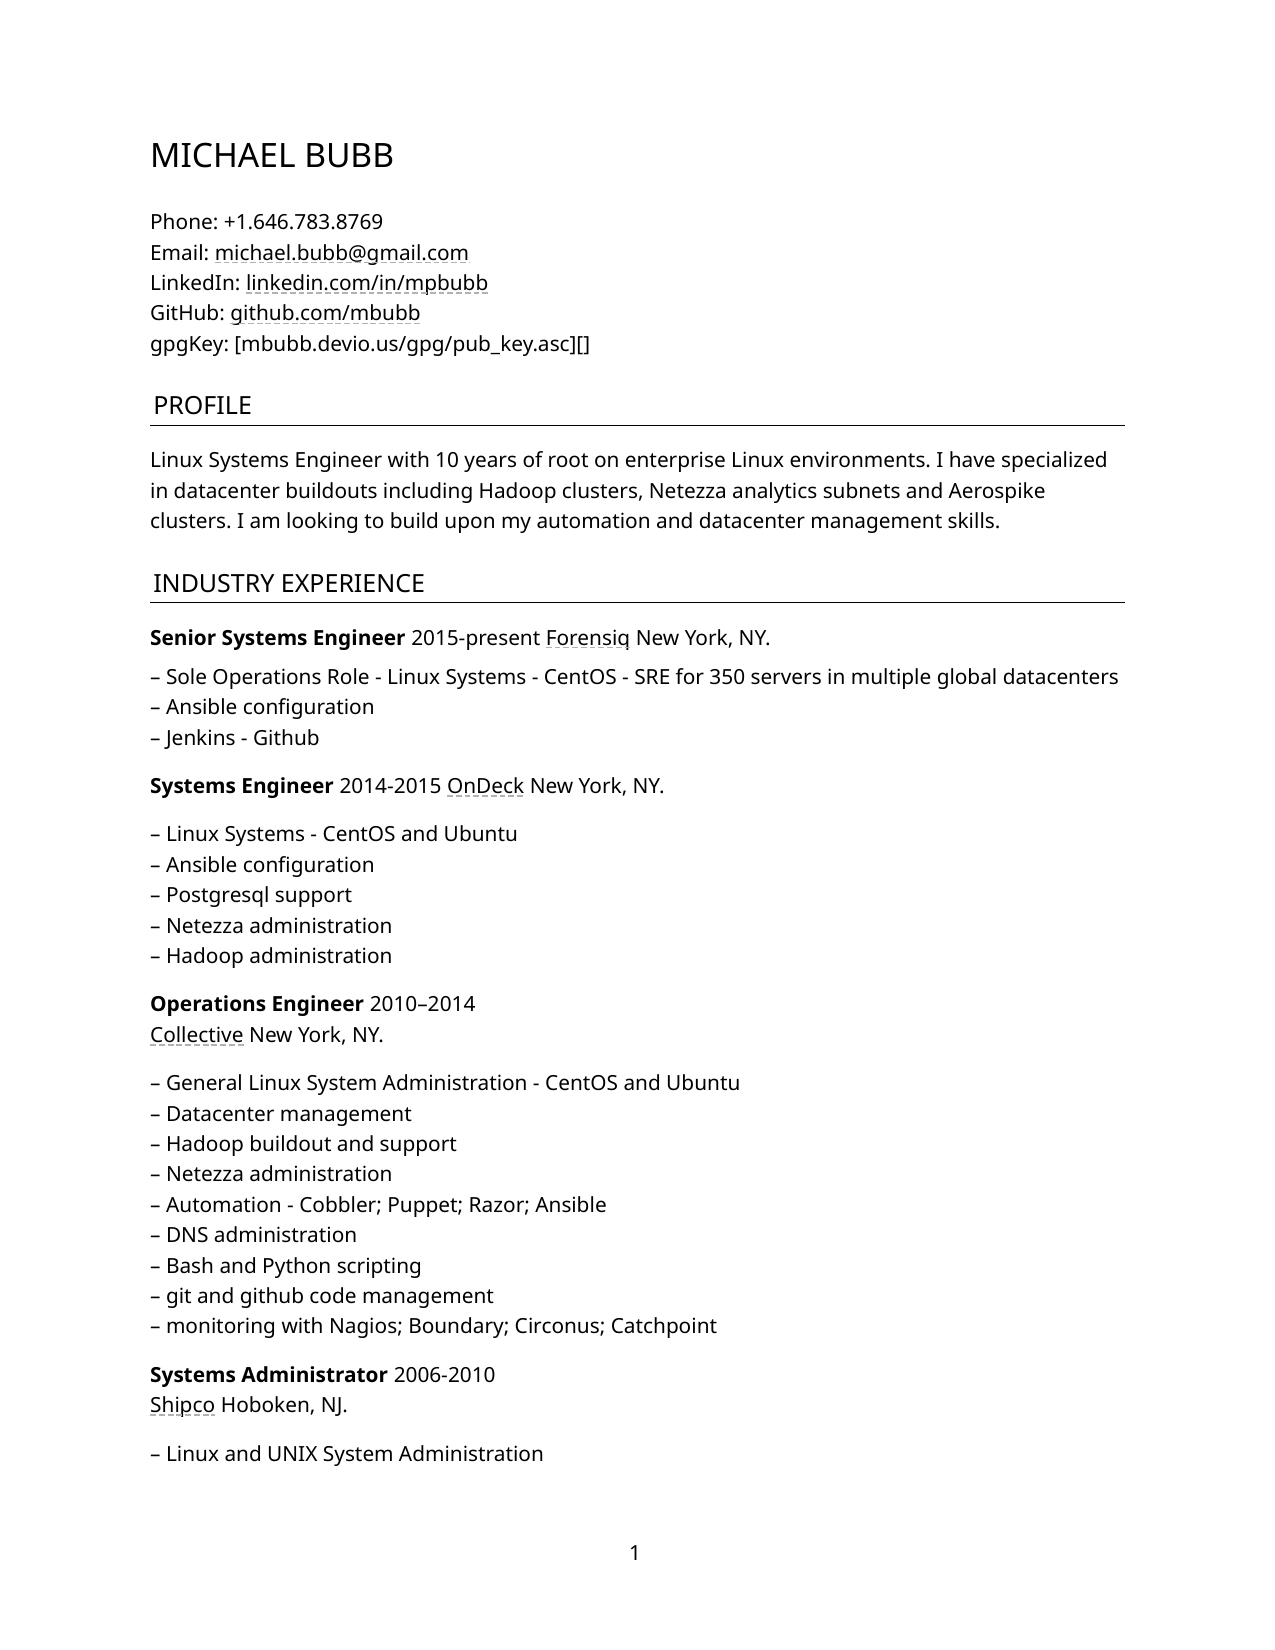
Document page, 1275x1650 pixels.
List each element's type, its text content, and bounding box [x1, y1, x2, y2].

text Linux Systems Engineer with 10 years of root on enterprise Linux environments. I have specialized in datacenter buildouts including Hadoop clusters, Netezza analytics subnets and Aerospike clusters. I am looking to build upon my automation and datacenter management skills. [150, 445, 1125, 535]
text – General Linux System Administration - CentOS and Ubuntu – Datacenter management – Hadoop buildout and support – Netezza administration – Automation - Cobbler; Puppet; Razor; Ansible – DNS administration – Bash and Python scripting – git and github code management – monitoring with Nagios; Boundary; Circonus; Catchpoint [150, 1068, 1125, 1340]
subtitle Industry Experience [150, 562, 1125, 602]
text Phone: +1.646.783.8769 Email: michael.bubb@gmail.com LinkedIn: linkedin.com/in/mpbubb GitHub: github.com/mbubb gpgKey: [mbubb.devio.us/gpg/pub_key.asc][] [150, 207, 1125, 357]
text – Linux and UNIX System Administration [150, 1439, 1125, 1467]
subtitle Profile [150, 385, 1125, 425]
text – Linux Systems - CentOS and Ubuntu – Ansible configuration – Postgresql support – Netezza administration – Hadoop administration [150, 819, 1125, 970]
subtitle Michael Bubb [150, 131, 1125, 177]
text Senior Systems Engineer 2015-present Forensiq New York, NY. [150, 623, 1125, 651]
text Systems Engineer 2014-2015 OnDeck New York, NY. [150, 771, 1125, 800]
text Systems Administrator 2006-2010 Shipco Hoboken, NJ. [150, 1360, 1125, 1419]
text – Sole Operations Role - Linux Systems - CentOS - SRE for 350 servers in multiple global datacenters – Ansible configuration – Jenkins - Github [150, 662, 1125, 751]
text Operations Engineer 2010–2014 Collective New York, NY. [150, 989, 1125, 1048]
